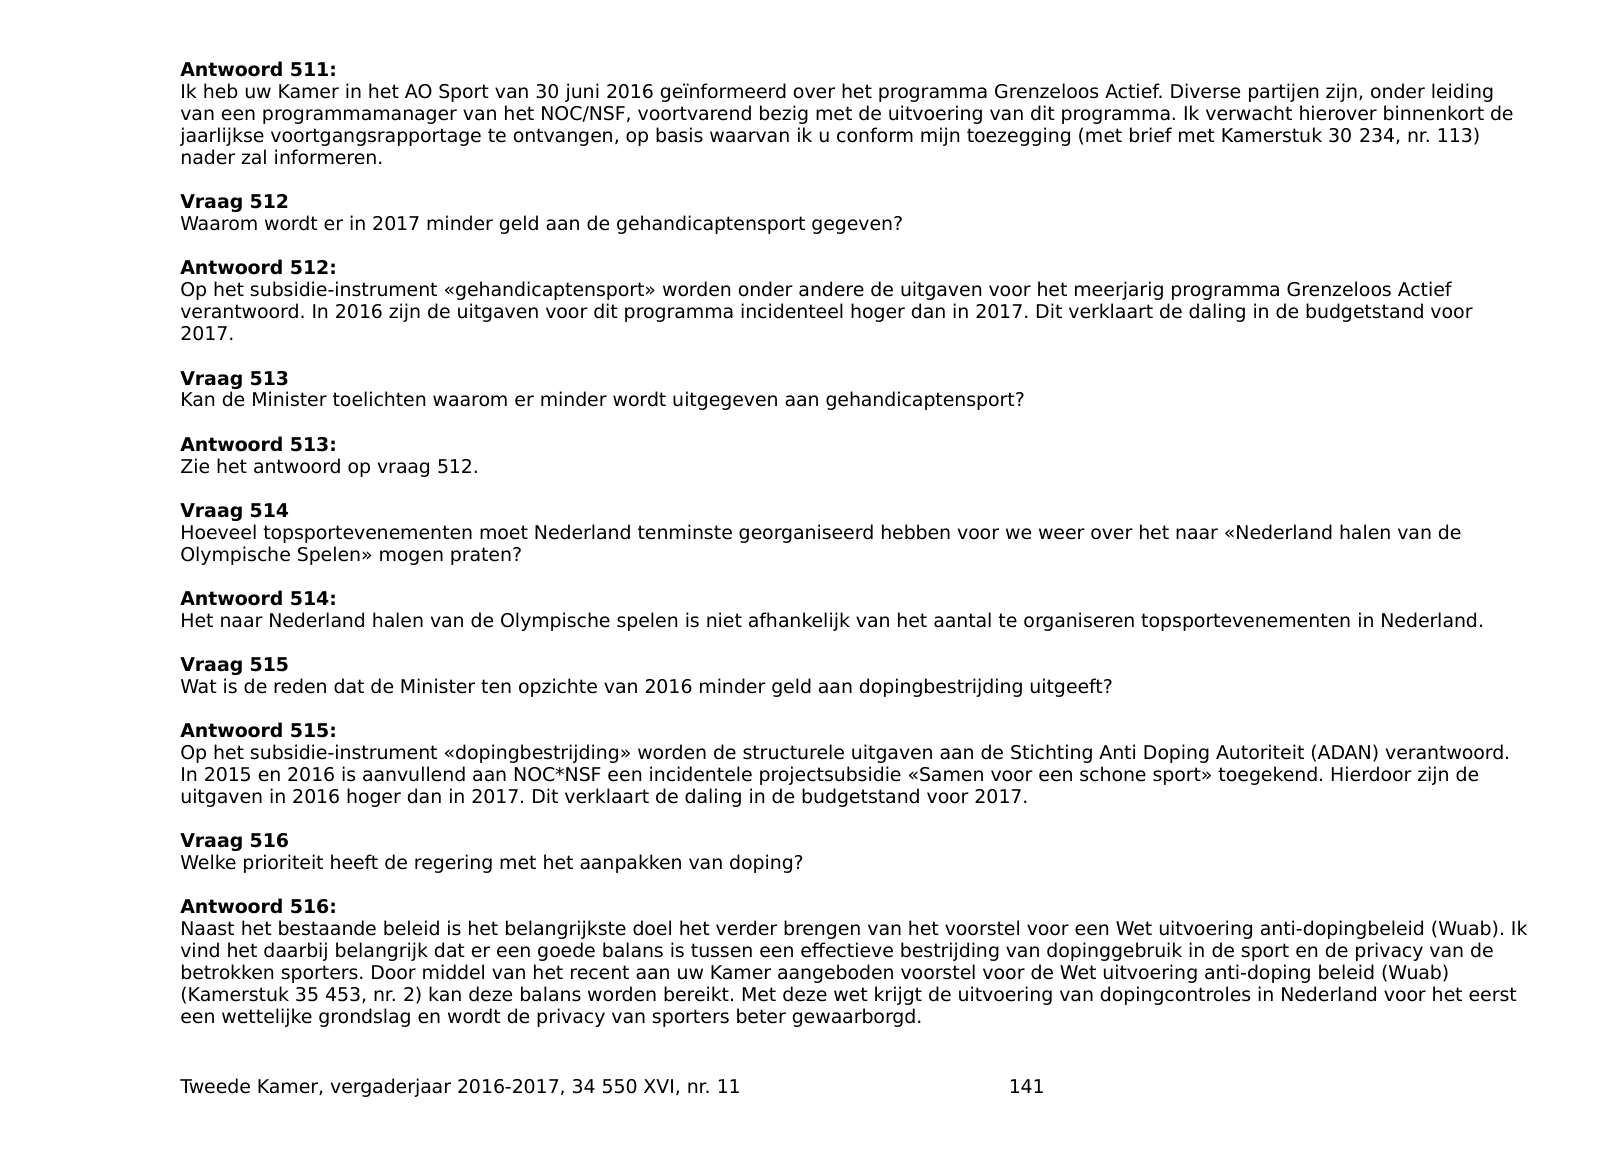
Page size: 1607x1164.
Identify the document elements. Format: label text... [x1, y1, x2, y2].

text Kan de Minister toelichten waarom er minder wordt uitgegeven aan gehandicaptensport? [180, 389, 1529, 411]
text Ik heb uw Kamer in het AO Sport van 30 juni 2016 geïnformeerd over het programma Grenzeloos Actief. Diverse partijen zijn, onder leiding van een programmamanager van het NOC/NSF, voortvarend bezig met de uitvoering van dit programma. Ik verwacht hierover binnenkort de jaarlijkse voortgangsrapportage te ontvangen, op basis waarvan ik u conform mijn toezegging (met brief met Kamerstuk 30 234, nr. 113) nader zal informeren. [180, 81, 1529, 169]
text Antwoord 516: [180, 896, 1529, 918]
text Naast het bestaande beleid is het belangrijkste doel het verder brengen van het voorstel voor een Wet uitvoering anti-dopingbeleid (Wuab). Ik vind het daarbij belangrijk dat er een goede balans is tussen een effectieve bestrijding van dopinggebruik in de sport en de privacy van de betrokken sporters. Door middel van het recent aan uw Kamer aangeboden voorstel voor de Wet uitvoering anti-doping beleid (Wuab) (Kamerstuk 35 453, nr. 2) kan deze balans worden bereikt. Met deze wet krijgt de uitvoering van dopingcontroles in Nederland voor het eerst een wettelijke grondslag en wordt de privacy van sporters beter gewaarborgd. [180, 918, 1529, 1028]
text Antwoord 511: [180, 59, 1529, 81]
text Vraag 513 [180, 367, 1529, 389]
text Het naar Nederland halen van de Olympische spelen is niet afhankelijk van het aantal te organiseren topsportevenementen in Nederland. [180, 610, 1529, 632]
text Op het subsidie-instrument «dopingbestrijding» worden de structurele uitgaven aan de Stichting Anti Doping Autoriteit (ADAN) verantwoord. In 2015 en 2016 is aanvullend aan NOC*NSF een incidentele projectsubsidie «Samen voor een schone sport» toegekend. Hierdoor zijn de uitgaven in 2016 hoger dan in 2017. Dit verklaart de daling in de budgetstand voor 2017. [180, 742, 1529, 808]
text Antwoord 512: [180, 257, 1529, 279]
text Waarom wordt er in 2017 minder geld aan de gehandicaptensport gegeven? [180, 213, 1529, 235]
text Hoeveel topsportevenementen moet Nederland tenminste georganiseerd hebben voor we weer over het naar «Nederland halen van de Olympische Spelen» mogen praten? [180, 522, 1529, 566]
text Vraag 512 [180, 191, 1529, 213]
text Vraag 516 [180, 830, 1529, 852]
text Vraag 515 [180, 654, 1529, 676]
text Antwoord 513: [180, 433, 1529, 456]
text Op het subsidie-instrument «gehandicaptensport» worden onder andere de uitgaven voor het meerjarig programma Grenzeloos Actief verantwoord. In 2016 zijn de uitgaven voor dit programma incidenteel hoger dan in 2017. Dit verklaart de daling in de budgetstand voor 2017. [180, 279, 1529, 345]
text Vraag 514 [180, 500, 1529, 522]
text Antwoord 515: [180, 720, 1529, 742]
text Welke prioriteit heeft de regering met het aanpakken van doping? [180, 852, 1529, 874]
text Antwoord 514: [180, 588, 1529, 610]
text Wat is de reden dat de Minister ten opzichte van 2016 minder geld aan dopingbestrijding uitgeeft? [180, 676, 1529, 698]
text Zie het antwoord op vraag 512. [180, 456, 1529, 477]
